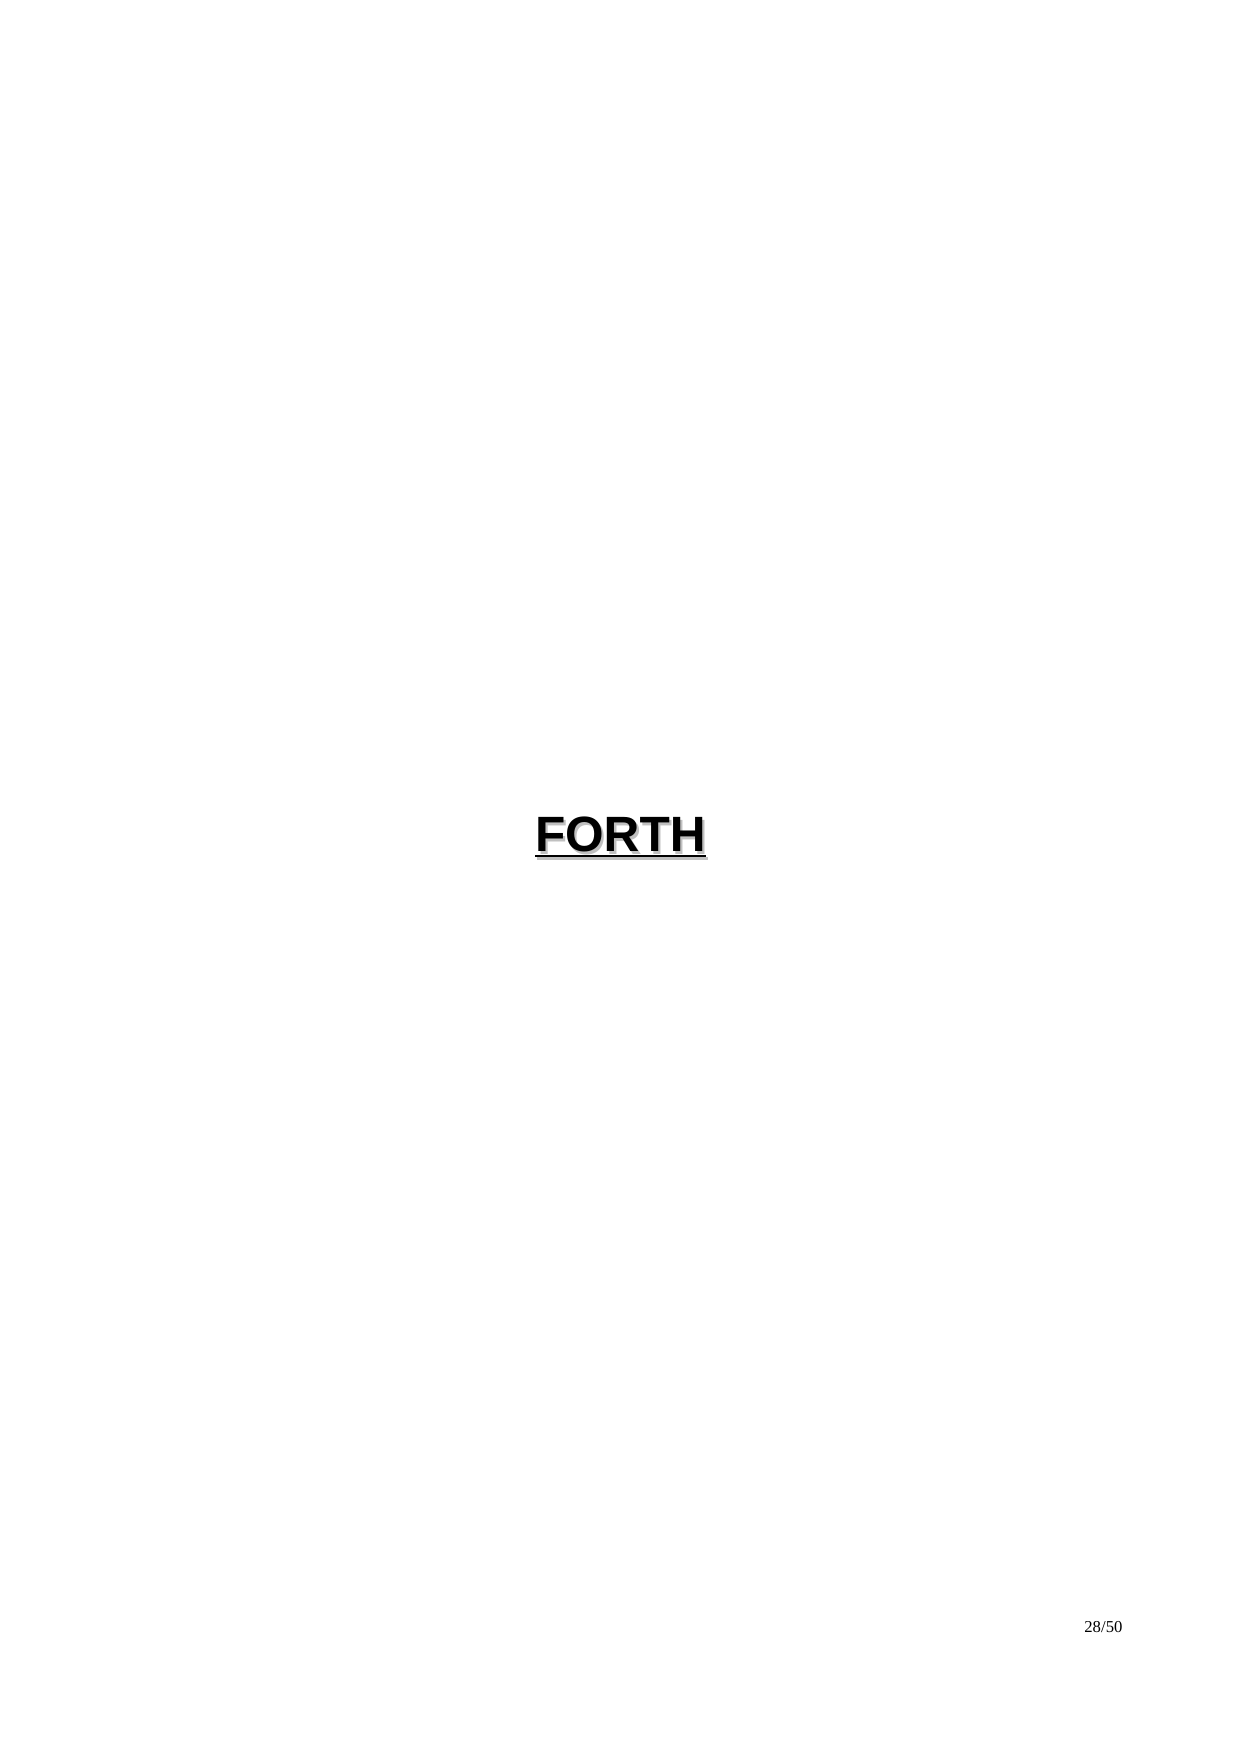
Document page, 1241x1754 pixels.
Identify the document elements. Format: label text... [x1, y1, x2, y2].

subtitle FORTH [118, 805, 1122, 862]
